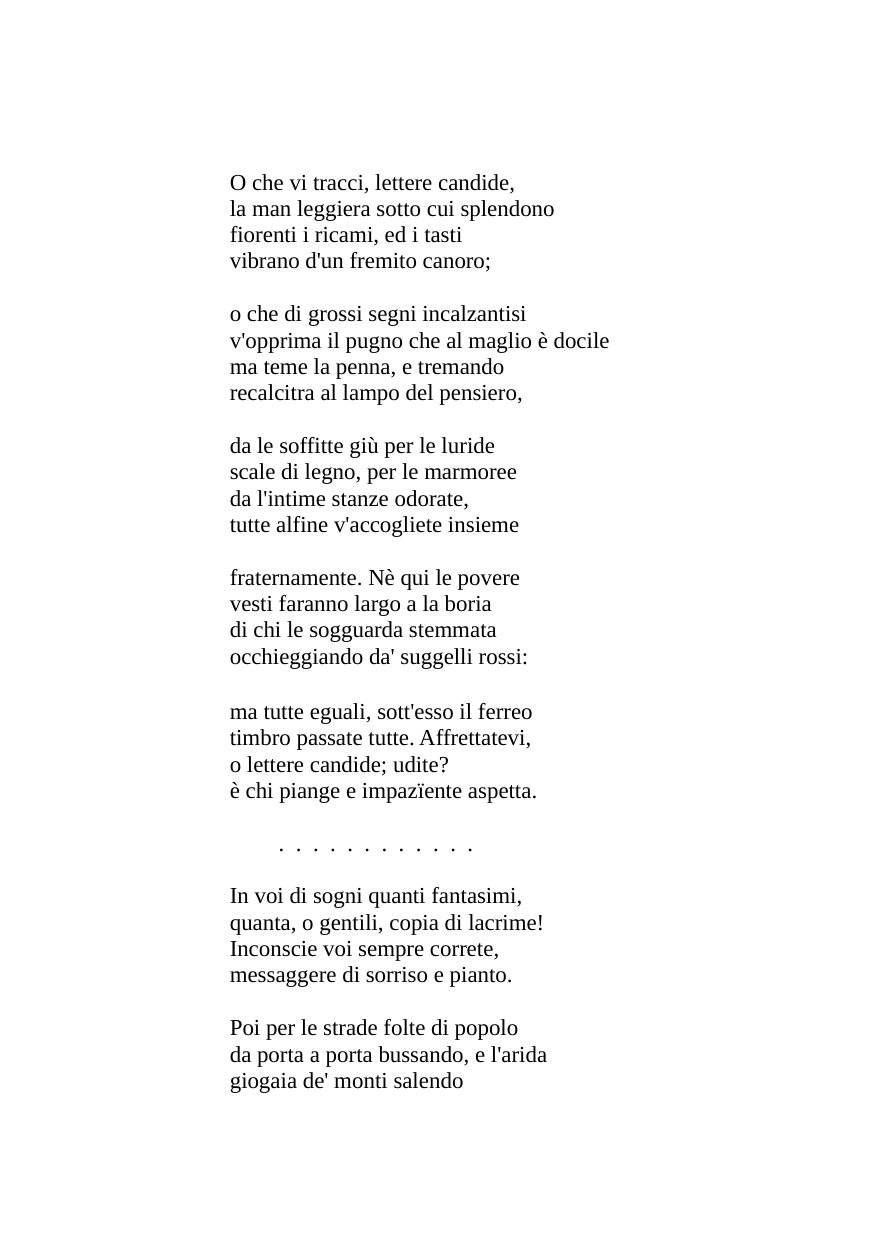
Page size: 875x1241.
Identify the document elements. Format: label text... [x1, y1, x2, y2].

text O che vi tracci, lettere candide, [200, 168, 768, 195]
text occhieggiando da' suggelli rossi: [200, 643, 768, 669]
text timbro passate tutte. Affrettatevi, [200, 724, 768, 751]
text v'opprima il pugno che al maglio è docile [200, 327, 768, 353]
text ma tutte eguali, sott'esso il ferreo [200, 698, 768, 724]
text scale di legno, per le marmoree [200, 458, 768, 485]
text da l'intime stanze odorate, [200, 485, 768, 511]
text In voi di sogni quanti fantasimi, [200, 882, 768, 909]
text vesti faranno largo a la boria [200, 590, 768, 617]
text giogaia de' monti salendo [200, 1067, 768, 1093]
text recalcitra al lampo del pensiero, [200, 379, 768, 406]
text di chi le sogguarda stemmata [200, 617, 768, 643]
text la man leggiera sotto cui splendono [200, 195, 768, 221]
text ma teme la penna, e tremando [200, 353, 768, 379]
text fraternamente. Nè qui le povere [200, 564, 768, 590]
text fiorenti i ricami, ed i tasti [200, 221, 768, 248]
text vibrano d'un fremito canoro; [200, 248, 768, 274]
text Inconscie voi sempre correte, [200, 935, 768, 962]
text o che di grossi segni incalzantisi [200, 300, 768, 327]
text messaggere di sorriso e pianto. [200, 962, 768, 988]
text da le soffitte giù per le luride [200, 432, 768, 458]
text Poi per le strade folte di popolo [200, 1014, 768, 1041]
text o lettere candide; udite? [200, 751, 768, 777]
text quanta, o gentili, copia di lacrime! [200, 909, 768, 935]
text tutte alfine v'accogliete insieme [200, 511, 768, 537]
text . . . . . . . . . . . . [237, 830, 768, 856]
text è chi piange e impazïente aspetta. [200, 777, 768, 803]
text da porta a porta bussando, e l'arida [200, 1041, 768, 1067]
